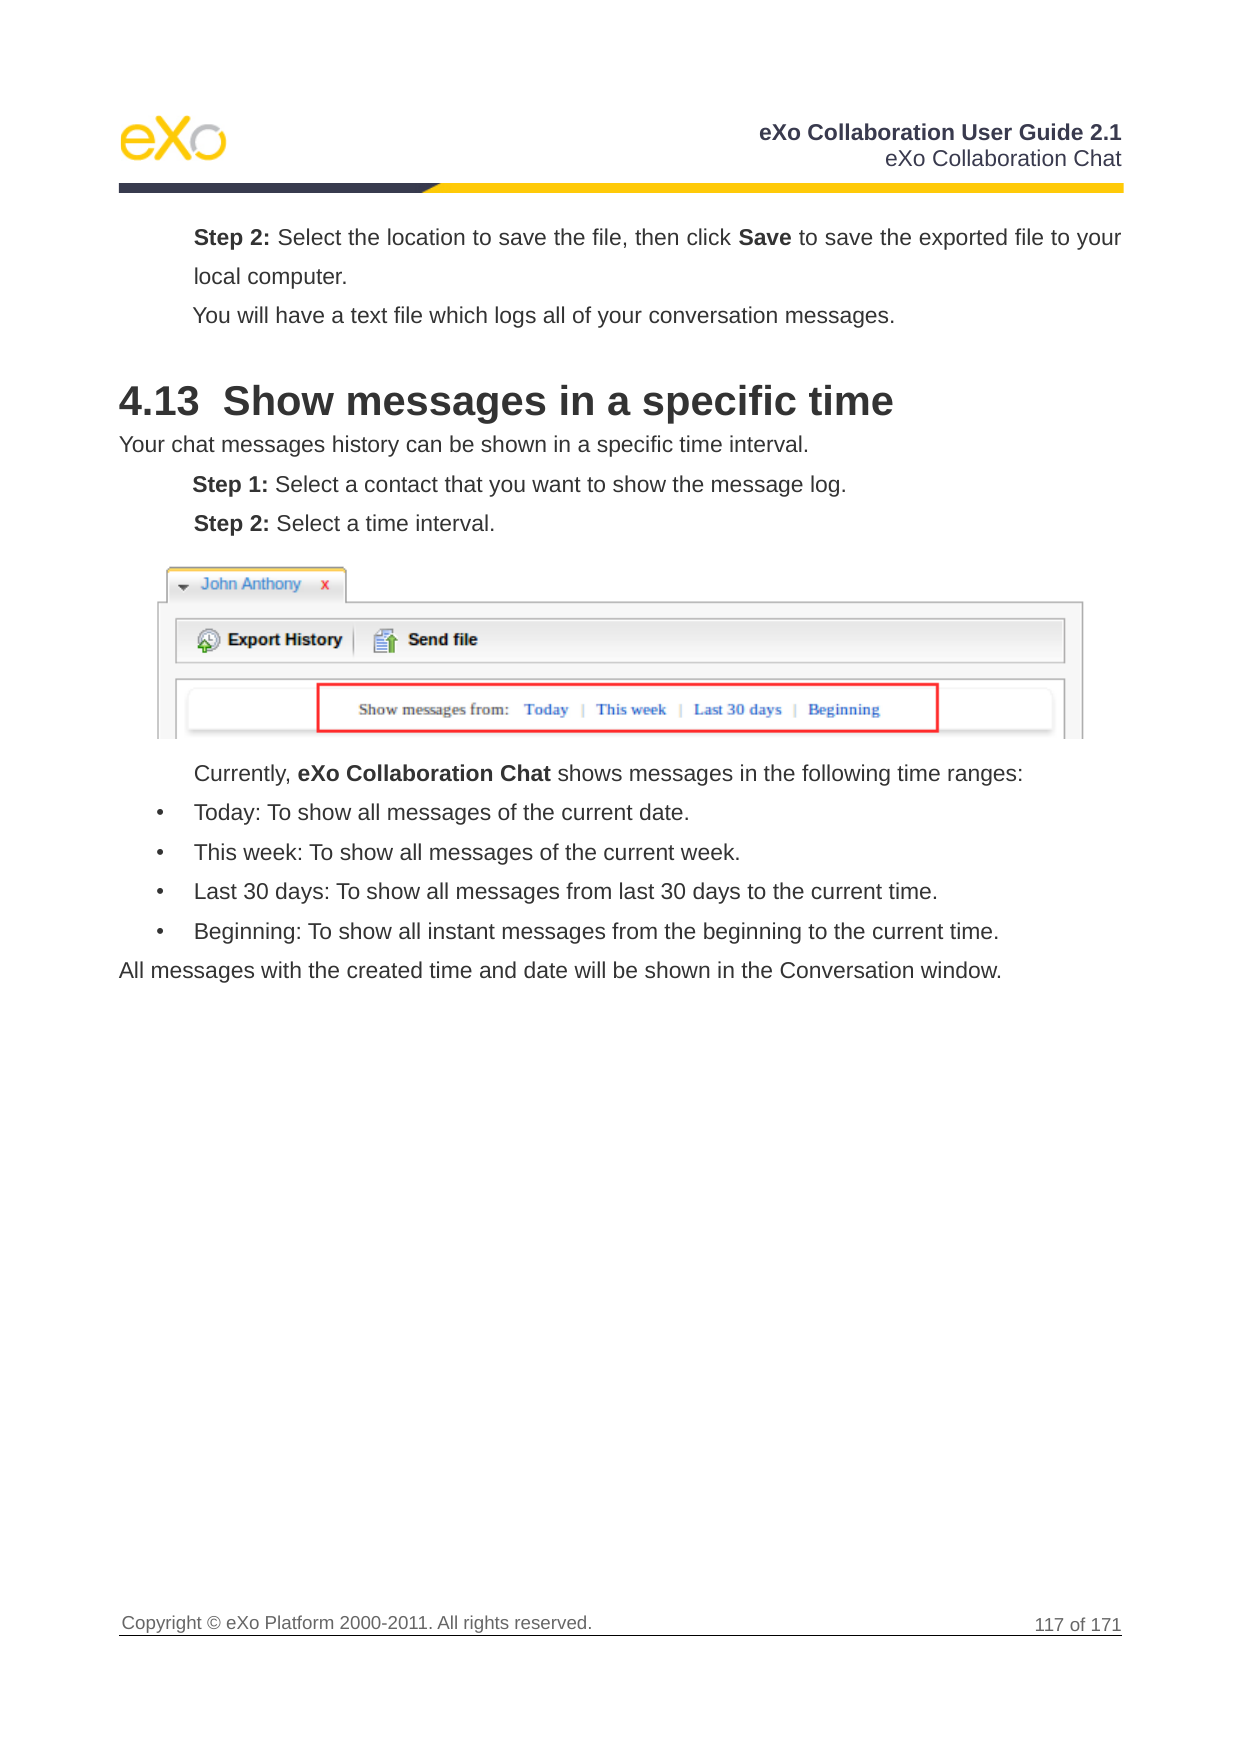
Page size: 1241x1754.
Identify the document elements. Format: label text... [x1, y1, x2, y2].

text All messages with the created time and date will be shown in the Conversation window. [118, 957, 1122, 983]
list Last 30 days: To show all messages from last 30 days to the current time. [156, 878, 1122, 904]
text You will have a text file which logs all of your conversation messages. [118, 302, 1122, 329]
text Your chat messages history can be shown in a specific time interval. [118, 431, 1122, 458]
text Step 1: Select a contact that you want to show the message log. [118, 471, 1122, 497]
picture [153, 558, 1088, 739]
picture [118, 183, 1124, 193]
subtitle Show messages in a specific time [118, 376, 1122, 424]
list Beginning: To show all instant messages from the beginning to the current time. [156, 918, 1122, 944]
list This week: To show all messages of the current week. [156, 839, 1122, 865]
picture [120, 115, 227, 161]
list Today: To show all messages of the current date. [156, 799, 1122, 826]
list Currently, eXo Collaboration Chat shows messages in the following time ranges: [156, 550, 1122, 786]
list Step 2: Select the location to save the file, then click Save to save the exported file to your local computer. [156, 223, 1122, 289]
list Step 2: Select a time interval. [156, 510, 1122, 537]
